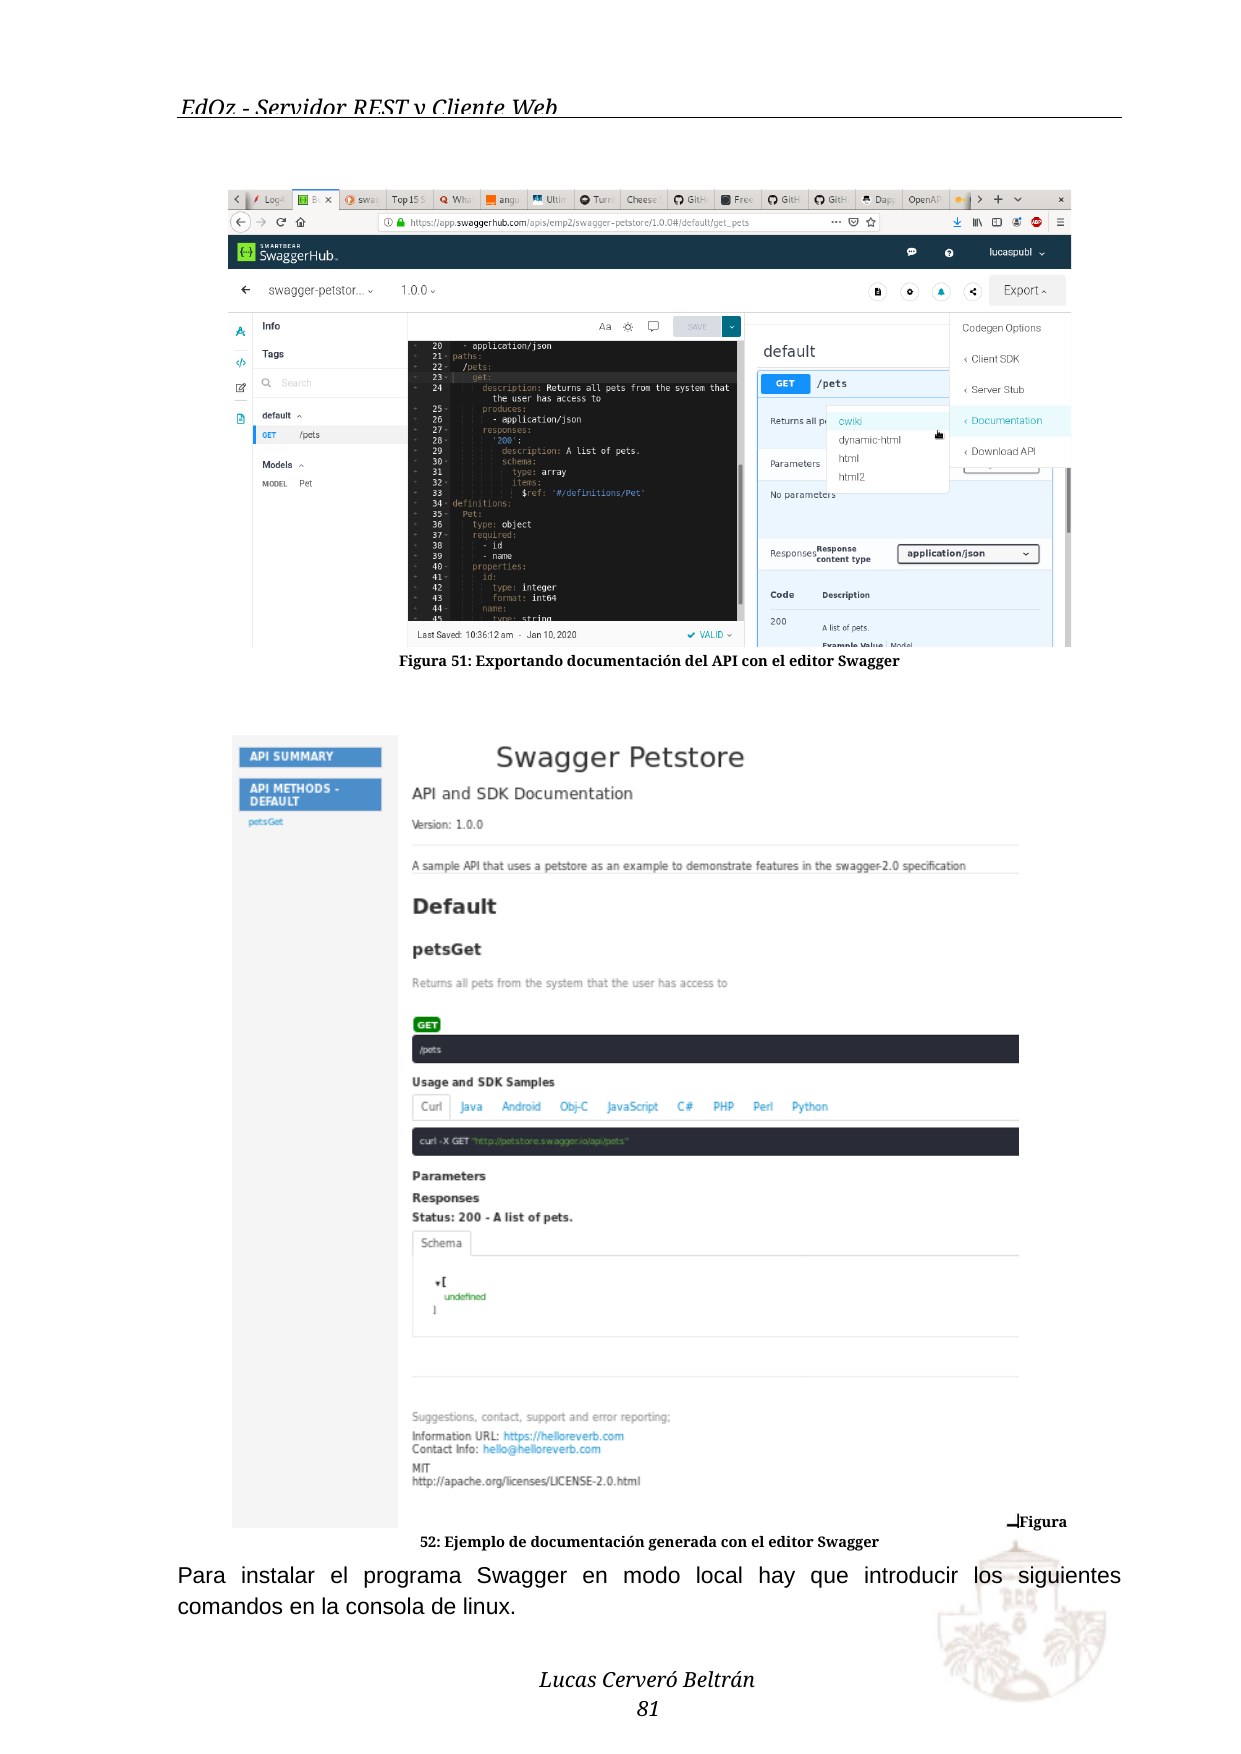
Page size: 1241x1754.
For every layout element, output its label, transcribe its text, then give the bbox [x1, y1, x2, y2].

picture [228, 189, 1072, 647]
picture [232, 735, 1019, 1528]
text Figura 52: Ejemplo de documentación generada con el editor Swagger [231, 1528, 1068, 1552]
text Para instalar el programa Swagger en modo local hay que introducir los siguientes comandos en la consola de linux. [177, 1562, 1122, 1619]
text Figura 51: Exportando documentación del API con el editor Swagger [228, 647, 1071, 671]
